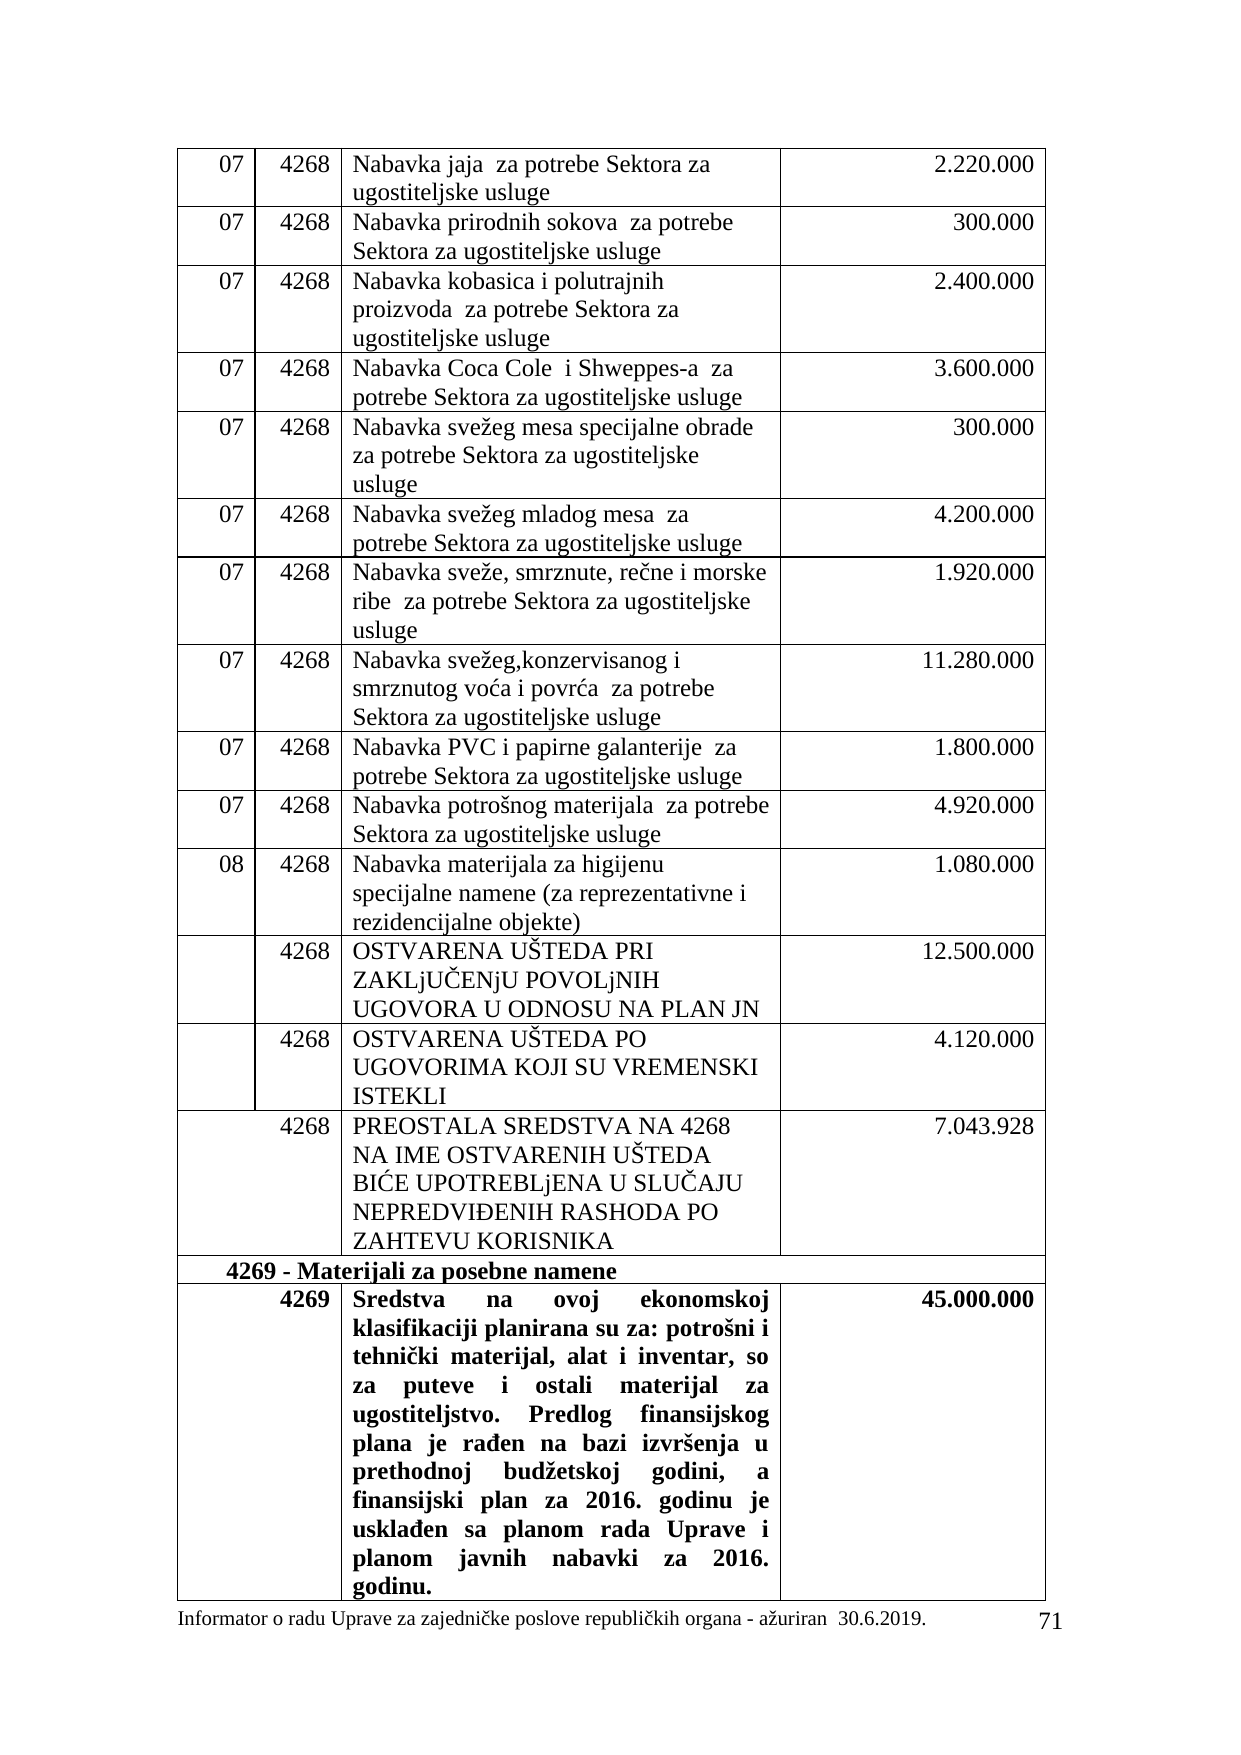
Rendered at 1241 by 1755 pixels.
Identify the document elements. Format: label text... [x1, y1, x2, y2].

table_cell 11.280.000 [781, 645, 1045, 731]
table_cell 2.220.000 [781, 149, 1045, 206]
table_cell Nabavka sveže, smrznute, rečne i morske ribe za potrebe Sektora za ugostitelјske usluge [342, 558, 780, 644]
table_cell 2.400.000 [781, 266, 1045, 352]
table_cell 7.043.928 [781, 1111, 1045, 1255]
table_cell 4268 [256, 645, 341, 731]
table_cell 12.500.000 [781, 936, 1045, 1023]
table_cell Nabavka kobasica i polutrajnih proizvoda za potrebe Sektora za ugostitelјske usluge [342, 266, 780, 352]
table_cell Nabavka svežeg,konzervisanog i smrznutog voća i povrća za potrebe Sektora za ugostitelјske usluge [342, 645, 780, 731]
table_cell 300.000 [781, 412, 1045, 498]
table_cell Nabavka svežeg mladog mesa za potrebe Sektora za ugostitelјske usluge [342, 499, 780, 556]
table_cell 45.000.000 [781, 1284, 1045, 1600]
table_cell Nabavka prirodnih sokova za potrebe Sektora za ugostitelјske usluge [342, 207, 780, 265]
table_cell Nabavka materijala za higijenu specijalne namene (za reprezentativne i rezidencijalne objekte) [342, 849, 780, 935]
table_cell 07 [178, 353, 254, 411]
table_cell 07 [178, 149, 254, 206]
table_cell 07 [178, 266, 254, 352]
table_cell 4268 [256, 207, 341, 265]
table_cell Nabavka potrošnog materijala za potrebe Sektora za ugostitelјske usluge [342, 791, 780, 848]
table_cell 4268 [256, 849, 341, 935]
table_cell 4269 - Materijali za posebne namene [178, 1256, 1045, 1283]
table_cell 4268 [256, 791, 341, 848]
table_cell Nabavka jaja za potrebe Sektora za ugostitelјske usluge [342, 149, 780, 206]
table_cell 07 [178, 412, 254, 498]
table_cell 07 [178, 499, 254, 556]
table_cell Nabavka svežeg mesa specijalne obrade za potrebe Sektora za ugostitelјske usluge [342, 412, 780, 498]
table_cell Nabavka Coca Cole i Shweppes-a za potrebe Sektora za ugostitelјske usluge [342, 353, 780, 411]
table_cell OSTVARENA UŠTEDA PRI ZAKLjUČENјU POVOLjNIH UGOVORA U ODNOSU NA PLAN JN [342, 936, 780, 1023]
table_cell 07 [178, 645, 254, 731]
table_cell 4268 [256, 936, 341, 1023]
table_cell 4268 [256, 149, 341, 206]
table_cell [178, 936, 254, 1023]
table_cell 4268 [256, 558, 341, 644]
table_cell 07 [178, 791, 254, 848]
table_cell 4268 [256, 266, 341, 352]
table_cell Sredstva na ovoj ekonomskoj klasifikaciji planirana su za: potrošni i tehnički materijal, alat i inventar, so za puteve i ostali materijal za ugostitelјstvo. Predlog finansijskog plana je rađen na bazi izvršenja u prethodnoj budžetskoj godini, a finansijski plan za 2016. godinu je usklađen sa planom rada Uprave i planom javnih nabavki za 2016. godinu. [342, 1284, 780, 1600]
table_cell OSTVARENA UŠTEDA PO UGOVORIMA KOJI SU VREMENSKI ISTEKLI [342, 1024, 780, 1110]
table_cell 1.920.000 [781, 558, 1045, 644]
table_cell 3.600.000 [781, 353, 1045, 411]
table_cell 300.000 [781, 207, 1045, 265]
table_cell [178, 1024, 254, 1110]
table_cell Nabavka PVC i papirne galanterije za potrebe Sektora za ugostitelјske usluge [342, 732, 780, 789]
table_cell 4268 [256, 412, 341, 498]
table_cell 4269 [178, 1284, 341, 1600]
table_cell 1.080.000 [781, 849, 1045, 935]
table_cell 07 [178, 732, 254, 789]
table_cell 4.120.000 [781, 1024, 1045, 1110]
table_cell 1.800.000 [781, 732, 1045, 789]
table_cell PREOSTALA SREDSTVA NA 4268 NA IME OSTVARENIH UŠTEDA BIĆE UPOTREBLjENA U SLUČAJU NEPREDVIĐENIH RASHODA PO ZAHTEVU KORISNIKA [342, 1111, 780, 1255]
table_cell 4268 [256, 1024, 341, 1110]
table_cell 08 [178, 849, 254, 935]
table_cell 4268 [256, 353, 341, 411]
table_cell 4268 [178, 1111, 341, 1255]
table_cell 4268 [256, 499, 341, 556]
table_cell 07 [178, 207, 254, 265]
table_cell 4.200.000 [781, 499, 1045, 556]
table_cell 4.920.000 [781, 791, 1045, 848]
table_cell 07 [178, 558, 254, 644]
table_cell 4268 [256, 732, 341, 789]
